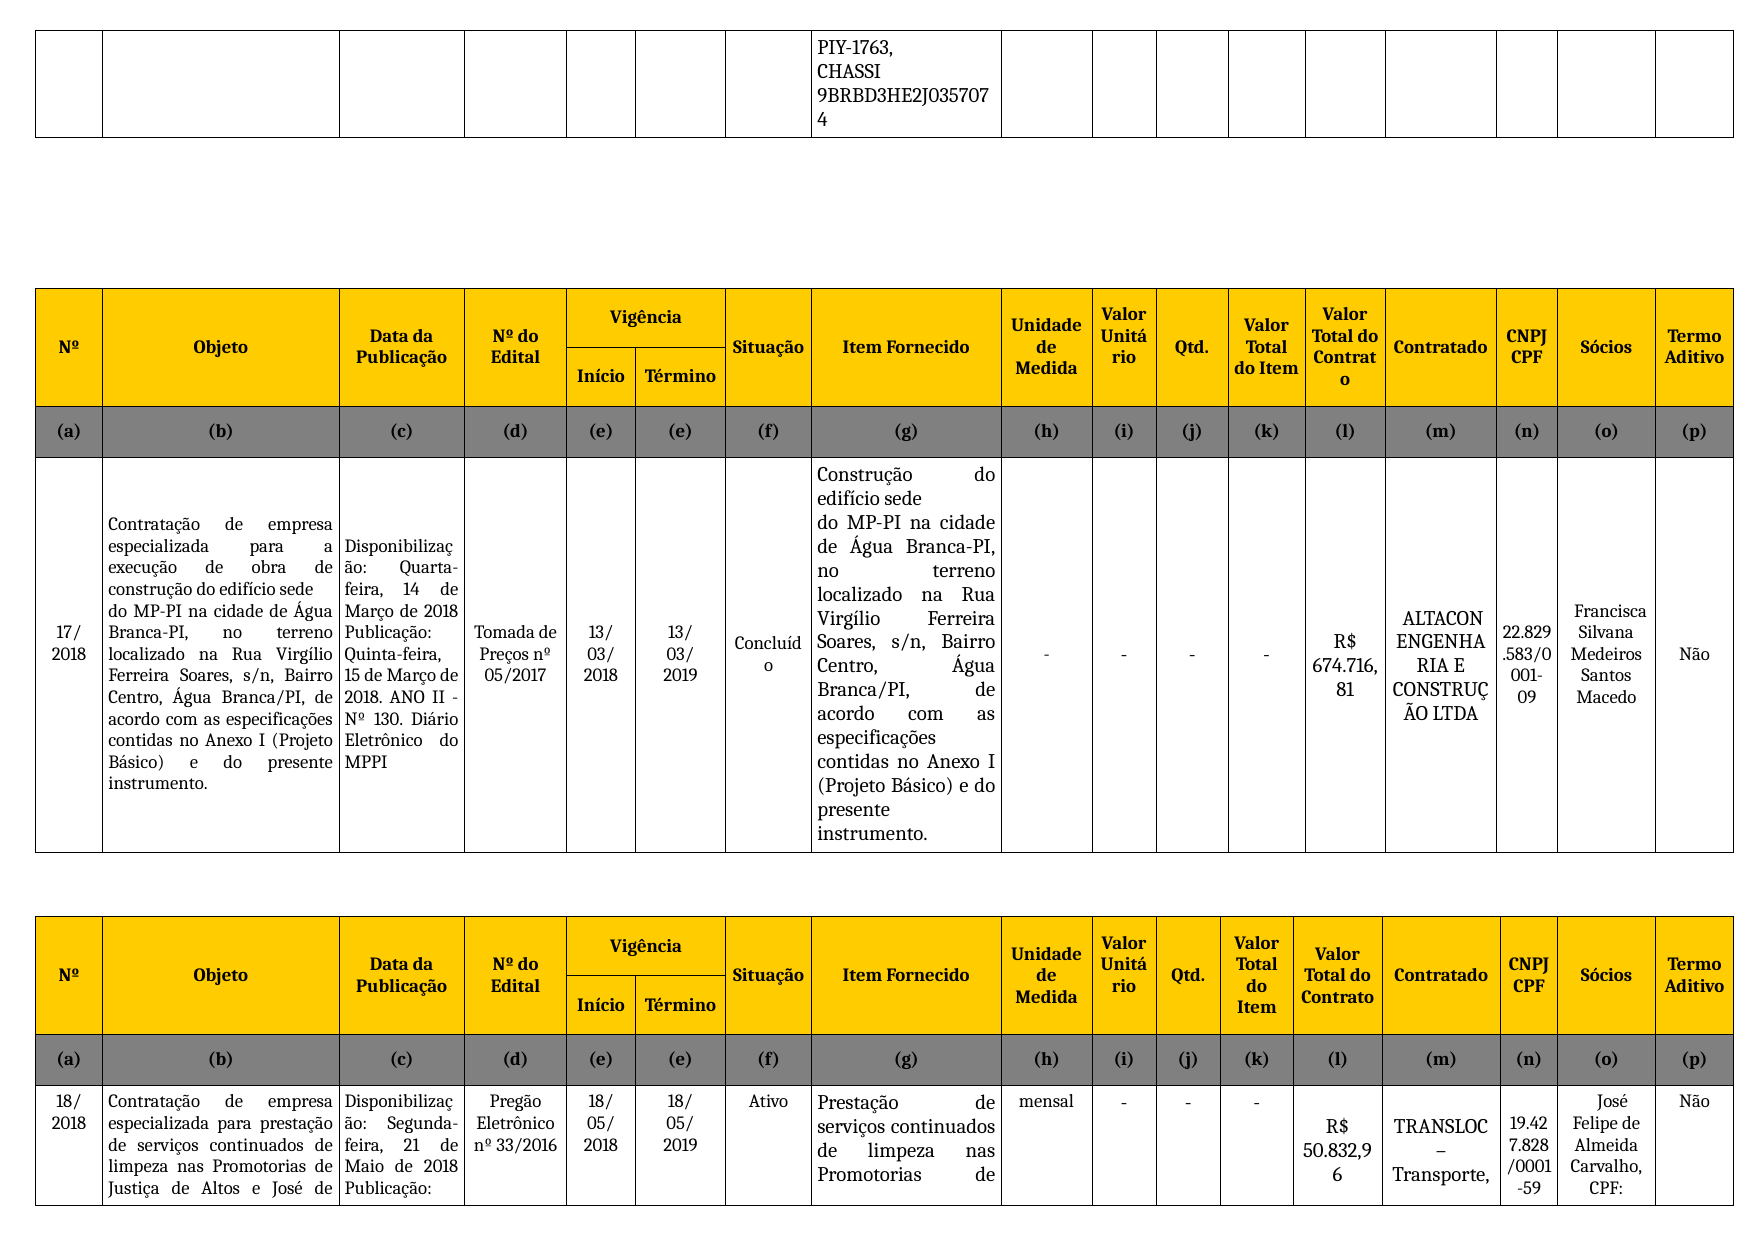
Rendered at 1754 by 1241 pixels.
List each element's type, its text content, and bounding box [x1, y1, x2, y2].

table_cell [1093, 31, 1156, 137]
table_cell Pregão Eletrônico nº 33/2016 [465, 1086, 566, 1204]
table_cell (l) [1306, 407, 1385, 457]
table_header CNPJ CPF [1497, 289, 1557, 406]
table_cell R$ 674.716,81 [1306, 458, 1385, 852]
table_cell (b) [103, 407, 339, 457]
table_header Qtd. [1157, 917, 1220, 1034]
table_header Contratado [1383, 917, 1500, 1034]
table_cell (f) [726, 1035, 811, 1085]
table_cell R$ 50.832,96 [1294, 1086, 1382, 1204]
table_header Unidade de Medida [1002, 289, 1092, 406]
table_header Vigência [567, 917, 725, 975]
table_cell (i) [1093, 407, 1156, 457]
table_cell [726, 31, 811, 137]
table_cell (e) [636, 407, 725, 457]
table_cell (d) [465, 407, 566, 457]
table_cell PIY-1763, CHASSI 9BRBD3HE2J0357074 [812, 31, 1001, 137]
table_header Valor Total do Contrato [1294, 917, 1382, 1034]
table_cell Término [636, 348, 725, 406]
table_header Contratado [1386, 289, 1496, 406]
table_cell 22.829.583/0001-09 [1497, 458, 1557, 852]
table_cell Início [567, 976, 635, 1034]
table_cell Disponibilização: Quarta-feira, 14 de Março de 2018 Publicação: Quinta-feira, 15 de Março de 2018. ANO II - Nº 130. Diário Eletrônico do MPPI [340, 458, 464, 852]
table_cell - [1221, 1086, 1293, 1204]
table_cell [465, 31, 566, 137]
table_cell 13/ 03/ 2018 [567, 458, 635, 852]
table_cell (p) [1656, 1035, 1733, 1085]
table_cell 17/ 2018 [36, 458, 102, 852]
table_cell [1558, 31, 1655, 137]
table_cell - [1157, 1086, 1220, 1204]
table_cell 18/ 05/ 2018 [567, 1086, 635, 1204]
table_cell (o) [1558, 407, 1655, 457]
table_cell [1497, 31, 1557, 137]
table_cell [1386, 31, 1496, 137]
table_header Valor Unitário [1093, 917, 1156, 1034]
table_header Valor Total do Contrato [1306, 289, 1385, 406]
table_cell (g) [812, 407, 1001, 457]
table_cell (a) [36, 407, 102, 457]
table_header Sócios [1558, 289, 1655, 406]
table_cell ALTACON ENGENHARIA E CONSTRUÇÃO LTDA [1386, 458, 1496, 852]
table_cell (g) [812, 1035, 1001, 1085]
table_cell - [1093, 1086, 1156, 1204]
table_header Valor Total do Item [1221, 917, 1293, 1034]
table_cell [36, 31, 102, 137]
table_cell (n) [1501, 1035, 1557, 1085]
table_cell (o) [1558, 1035, 1655, 1085]
table_cell Término [636, 976, 725, 1034]
table_cell [340, 31, 464, 137]
table_cell - [1002, 458, 1092, 852]
table_cell mensal [1002, 1086, 1092, 1204]
table_cell Construção do edifício sede do MP-PI na cidade de Água Branca-PI, no terreno localizado na Rua Virgílio Ferreira Soares, s/n, Bairro Centro, Água Branca/PI, de acordo com as especificações contidas no Anexo I (Projeto Básico) e do presente instrumento. [812, 458, 1001, 852]
table_cell - [1157, 458, 1228, 852]
table_cell (e) [567, 1035, 635, 1085]
table_cell - [1093, 458, 1156, 852]
table_cell (p) [1656, 407, 1733, 457]
table_cell [1157, 31, 1228, 137]
table_header Situação [726, 289, 811, 406]
table_header Item Fornecido [812, 289, 1001, 406]
table_header CNPJ CPF [1501, 917, 1557, 1034]
table_cell (b) [103, 1035, 339, 1085]
table_cell (l) [1294, 1035, 1382, 1085]
table_cell José Felipe de Almeida Carvalho, CPF: [1558, 1086, 1655, 1204]
table_cell Contratação de empresa especializada para prestação de serviços continuados de limpeza nas Promotorias de Justiça de Altos e José de [103, 1086, 339, 1204]
table_cell (j) [1157, 1035, 1220, 1085]
table_cell (e) [567, 407, 635, 457]
table_cell 18/ 2018 [36, 1086, 102, 1204]
table_cell Prestação de serviços continuados de limpeza nas Promotorias de [812, 1086, 1001, 1204]
table_cell [1656, 31, 1733, 137]
table_cell (h) [1002, 1035, 1092, 1085]
table_cell Não [1656, 1086, 1733, 1204]
table_cell Tomada de Preços nº 05/2017 [465, 458, 566, 852]
table_header Nº [36, 289, 102, 406]
table_cell (m) [1386, 407, 1496, 457]
table_cell Francisca Silvana Medeiros Santos Macedo [1558, 458, 1655, 852]
table_cell (e) [636, 1035, 725, 1085]
table_cell (f) [726, 407, 811, 457]
table_cell (d) [465, 1035, 566, 1085]
table_header Item Fornecido [812, 917, 1001, 1034]
table_cell Concluído [726, 458, 811, 852]
table_cell Não [1656, 458, 1733, 852]
table_cell (n) [1497, 407, 1557, 457]
table_header Qtd. [1157, 289, 1228, 406]
table_cell (c) [340, 407, 464, 457]
table_cell [567, 31, 635, 137]
table_header Termo Aditivo [1656, 289, 1733, 406]
table_cell Início [567, 348, 635, 406]
table_header Nº do Edital [465, 917, 566, 1034]
table_cell [1306, 31, 1385, 137]
table_header Valor Unitário [1093, 289, 1156, 406]
table_cell [103, 31, 339, 137]
table_header Data da Publicação [340, 917, 464, 1034]
table_header Objeto [103, 917, 339, 1034]
table_cell [636, 31, 725, 137]
table_cell (k) [1221, 1035, 1293, 1085]
table_cell (i) [1093, 1035, 1156, 1085]
table_cell (h) [1002, 407, 1092, 457]
table_cell (m) [1383, 1035, 1500, 1085]
table_cell Disponibilização: Segunda-feira, 21 de Maio de 2018 Publicação: [340, 1086, 464, 1204]
table_header Unidade de Medida [1002, 917, 1092, 1034]
table_cell (k) [1229, 407, 1305, 457]
table_cell Ativo [726, 1086, 811, 1204]
table_header Valor Total do Item [1229, 289, 1305, 406]
table_cell [1229, 31, 1305, 137]
table_cell (j) [1157, 407, 1228, 457]
table_cell TRANSLOC – Transporte, [1383, 1086, 1500, 1204]
table_cell Contratação de empresa especializada para a execução de obra de construção do edifício sede do MP-PI na cidade de Água Branca-PI, no terreno localizado na Rua Virgílio Ferreira Soares, s/n, Bairro Centro, Água Branca/PI, de acordo com as especificações contidas no Anexo I (Projeto Básico) e do presente instrumento. [103, 458, 339, 852]
table_cell - [1229, 458, 1305, 852]
table_header Vigência [567, 289, 725, 347]
table_cell 18/ 05/ 2019 [636, 1086, 725, 1204]
table_header Data da Publicação [340, 289, 464, 406]
table_cell 13/ 03/ 2019 [636, 458, 725, 852]
table_header Termo Aditivo [1656, 917, 1733, 1034]
table_header Situação [726, 917, 811, 1034]
table_header Nº do Edital [465, 289, 566, 406]
table_cell - [1002, 31, 1092, 137]
table_header Objeto [103, 289, 339, 406]
table_cell (a) [36, 1035, 102, 1085]
table_header Nº [36, 917, 102, 1034]
table_header Sócios [1558, 917, 1655, 1034]
table_cell (c) [340, 1035, 464, 1085]
table_cell 19.427.828/0001-59 [1501, 1086, 1557, 1204]
